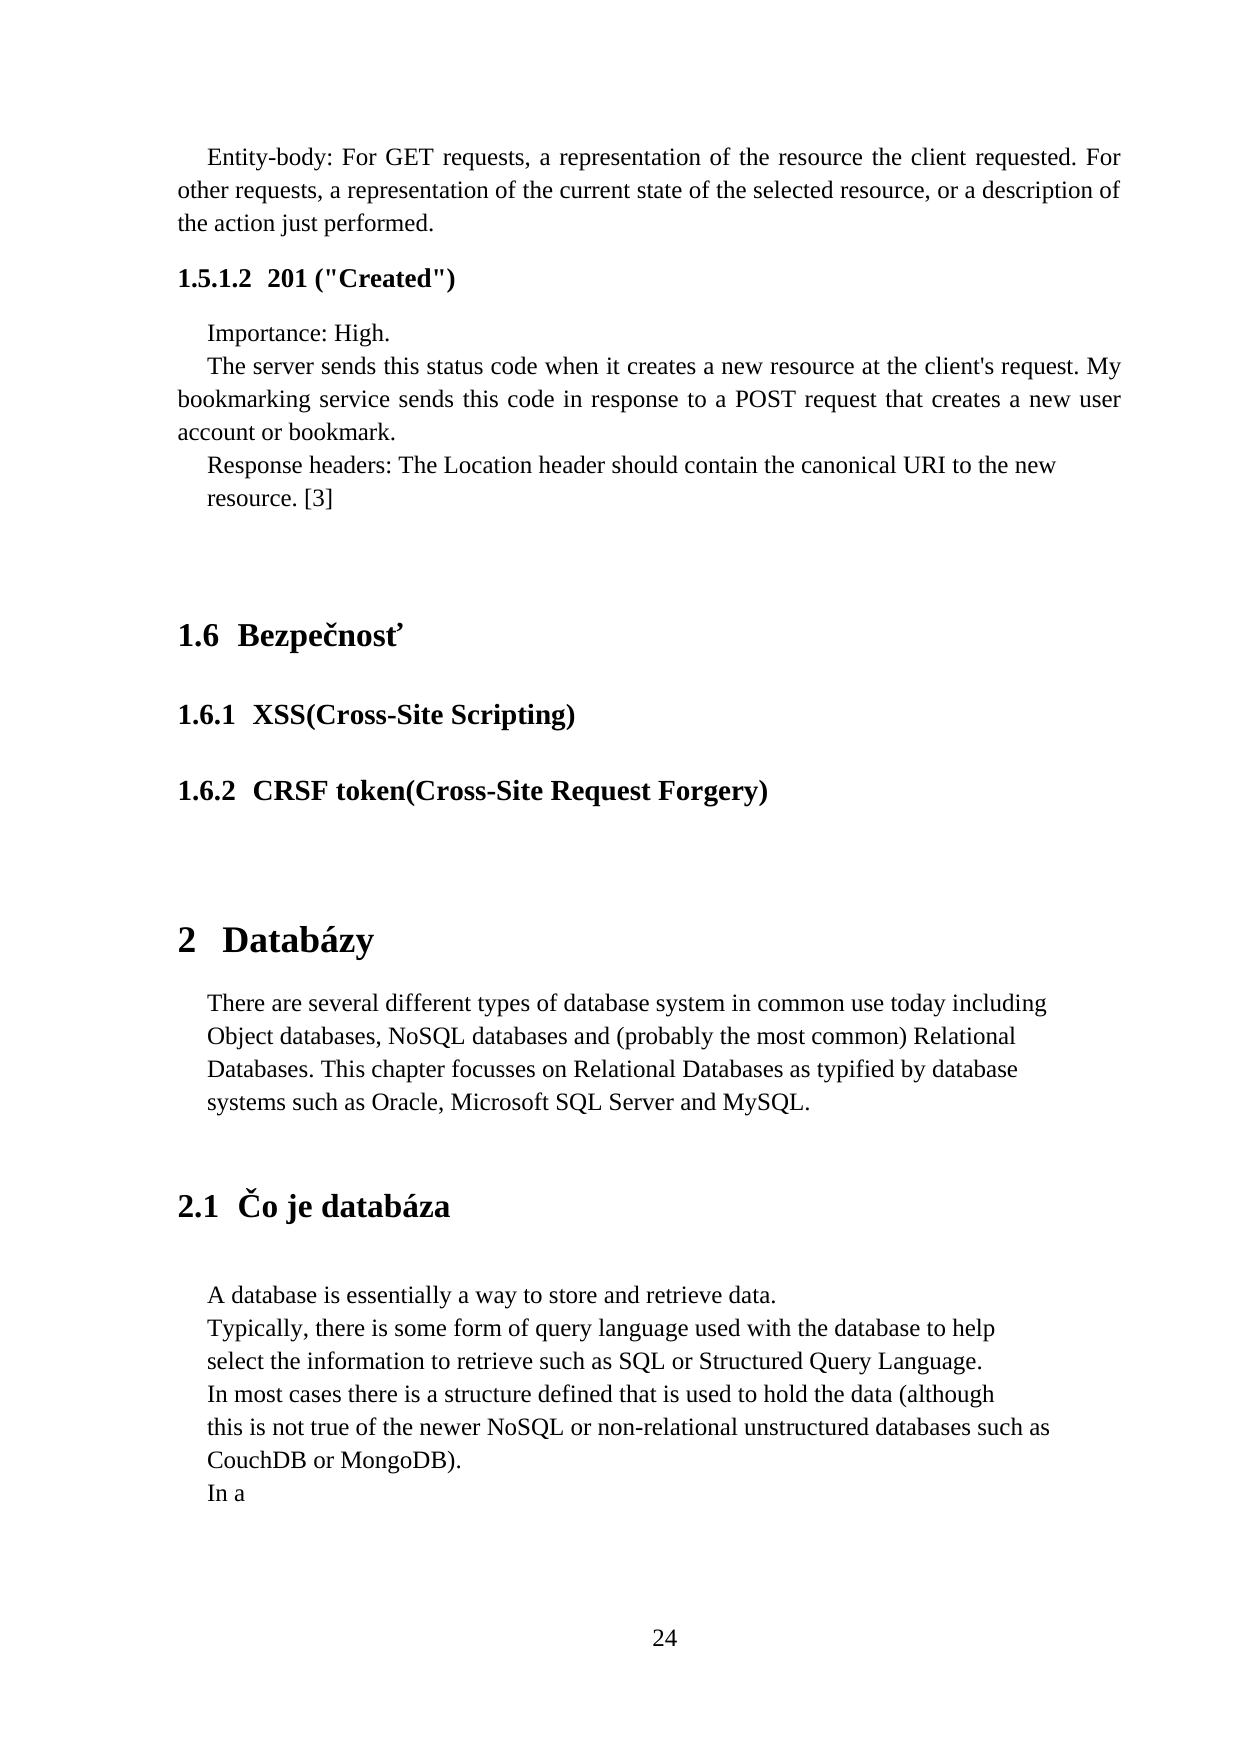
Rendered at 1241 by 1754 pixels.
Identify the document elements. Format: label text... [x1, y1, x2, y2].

text Object databases, NoSQL databases and (probably the most common) Relational [177, 1021, 1122, 1050]
text A database is essentially a way to store and retrieve data. [177, 1280, 1122, 1309]
text select the information to retrieve such as SQL or Structured Query Language. [177, 1346, 1122, 1375]
text this is not true of the newer NoSQL or non-relational unstructured databases such as [177, 1412, 1122, 1441]
subtitle Databázy [177, 917, 1122, 961]
subtitle XSS(Cross-Site Scripting) [177, 697, 1122, 731]
text Importance: High. [177, 318, 1122, 347]
subtitle 201 ("Created") [177, 262, 1122, 293]
subtitle CRSF token(Cross-Site Request Forgery) [177, 773, 1122, 807]
text CouchDB or MongoDB). [177, 1445, 1122, 1474]
text Typically, there is some form of query language used with the database to help [177, 1313, 1122, 1342]
text Response headers: The Location header should contain the canonical URI to the new [177, 450, 1122, 479]
text There are several different types of database system in common use today including [177, 988, 1122, 1017]
text Databases. This chapter focusses on Relational Databases as typified by database [177, 1054, 1122, 1083]
text Entity-body: For GET requests, a representation of the resource the client requested. For other requests, a representation of the current state of the selected resource, or a description of the action just performed. [177, 142, 1122, 237]
text resource. [3] [177, 483, 1122, 512]
text systems such as Oracle, Microsoft SQL Server and MySQL. [177, 1087, 1122, 1116]
text In a [177, 1478, 1122, 1507]
text In most cases there is a structure defined that is used to hold the data (although [177, 1379, 1122, 1408]
subtitle Bezpečnosť [177, 616, 1122, 654]
text The server sends this status code when it creates a new resource at the client's request. My bookmarking service sends this code in response to a POST request that creates a new user account or bookmark. [177, 351, 1122, 446]
subtitle Čo je databáza [177, 1186, 1122, 1225]
